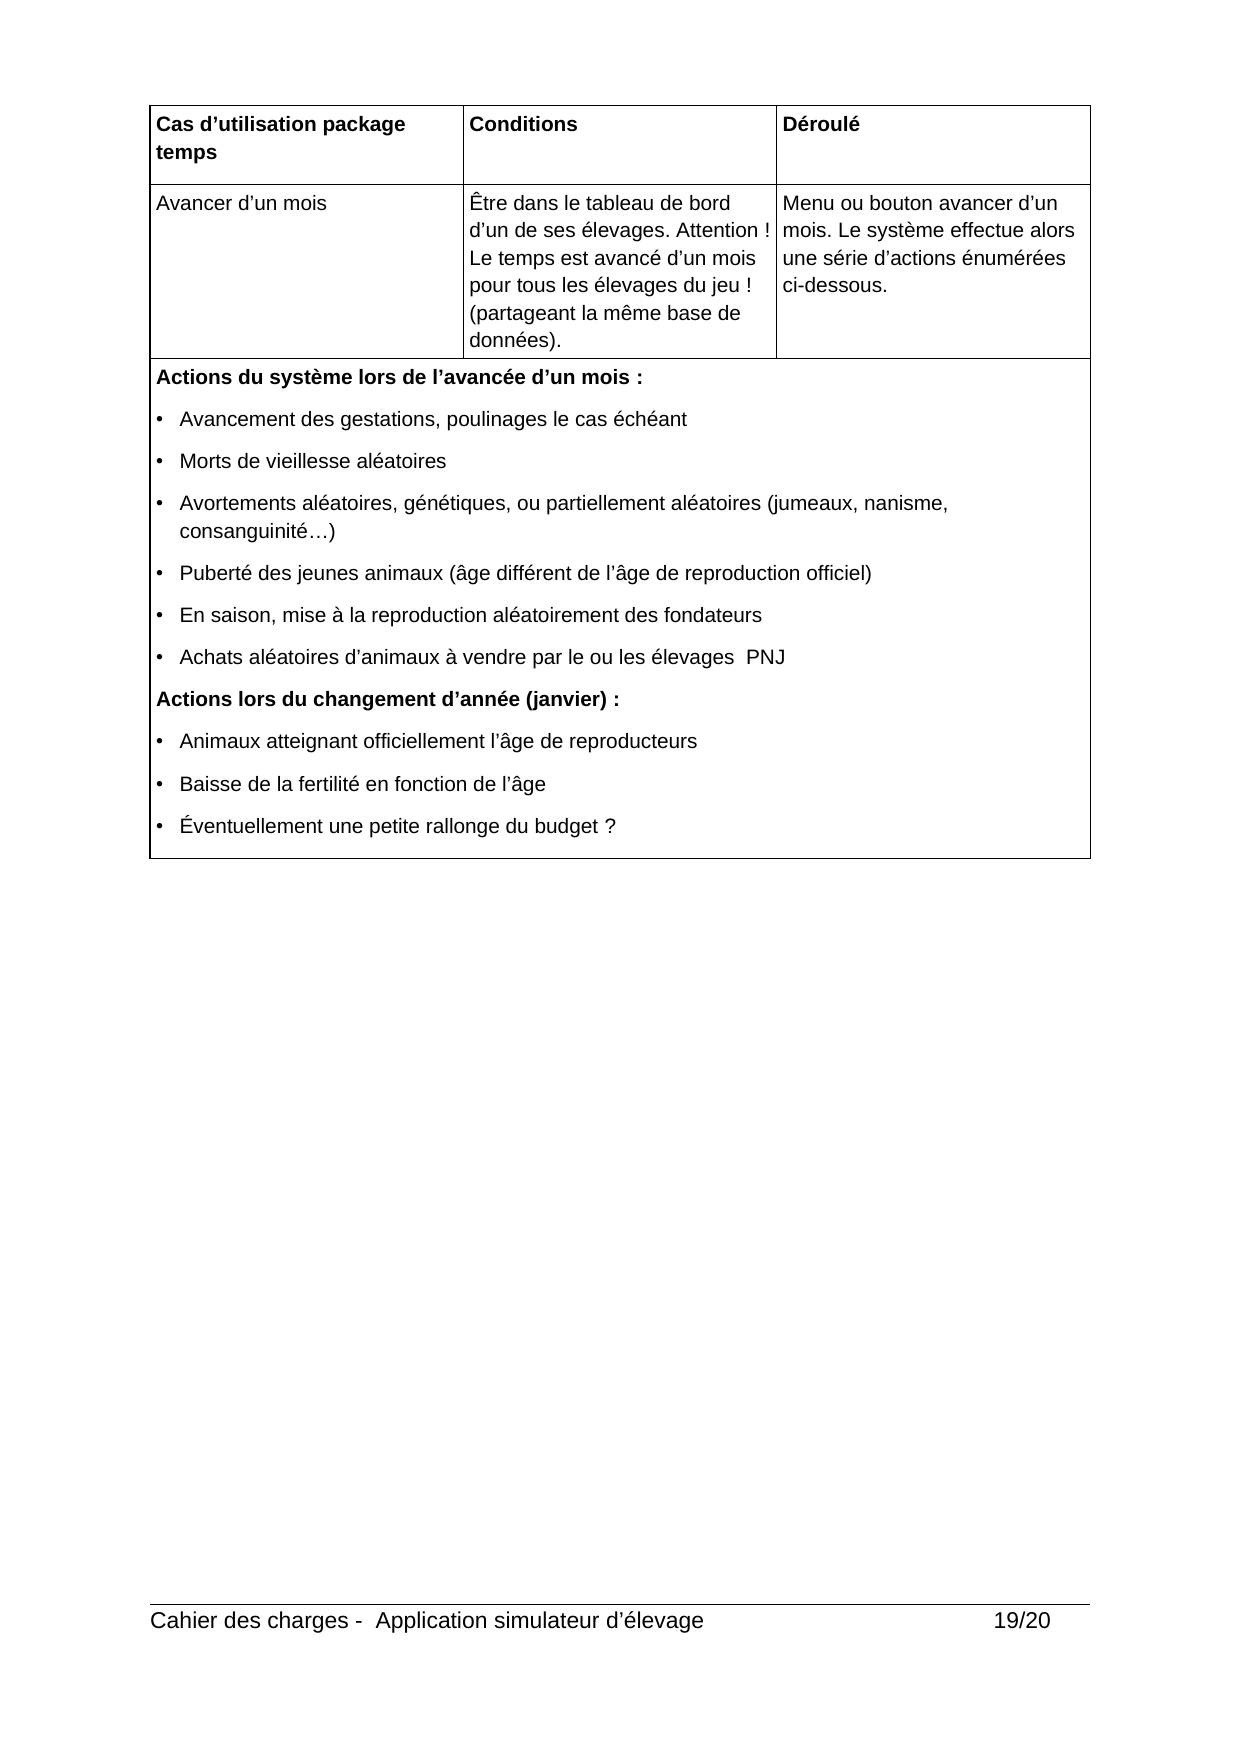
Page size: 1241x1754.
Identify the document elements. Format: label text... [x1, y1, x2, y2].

table_header Cas d’utilisation package temps [151, 106, 463, 184]
table_cell Menu ou bouton avancer d’un mois. Le système effectue alors une série d’actions énumérées ci-dessous. [777, 185, 1090, 358]
table_header Déroulé [777, 106, 1090, 184]
table_cell Être dans le tableau de bord d’un de ses élevages. Attention ! Le temps est avancé d’un mois pour tous les élevages du jeu ! (partageant la même base de données). [464, 185, 776, 358]
table_cell Avancer d’un mois [151, 185, 463, 358]
table_cell Actions du système lors de l’avancée d’un mois : Avancement des gestations, poulinages le cas échéant Morts de vieillesse aléatoires Avortements aléatoires, génétiques, ou partiellement aléatoires (jumeaux, nanisme, consanguinité…) Puberté des jeunes animaux (âge différent de l’âge de reproduction officiel) En saison, mise à la reproduction aléatoirement des fondateurs Achats aléatoires d’animaux à vendre par le ou les élevages PNJ Actions lors du changement d’année (janvier) : Animaux atteignant officiellement l’âge de reproducteurs Baisse de la fertilité en fonction de l’âge Éventuellement une petite rallonge du budget ? [151, 359, 1090, 858]
table_header Conditions [464, 106, 776, 184]
